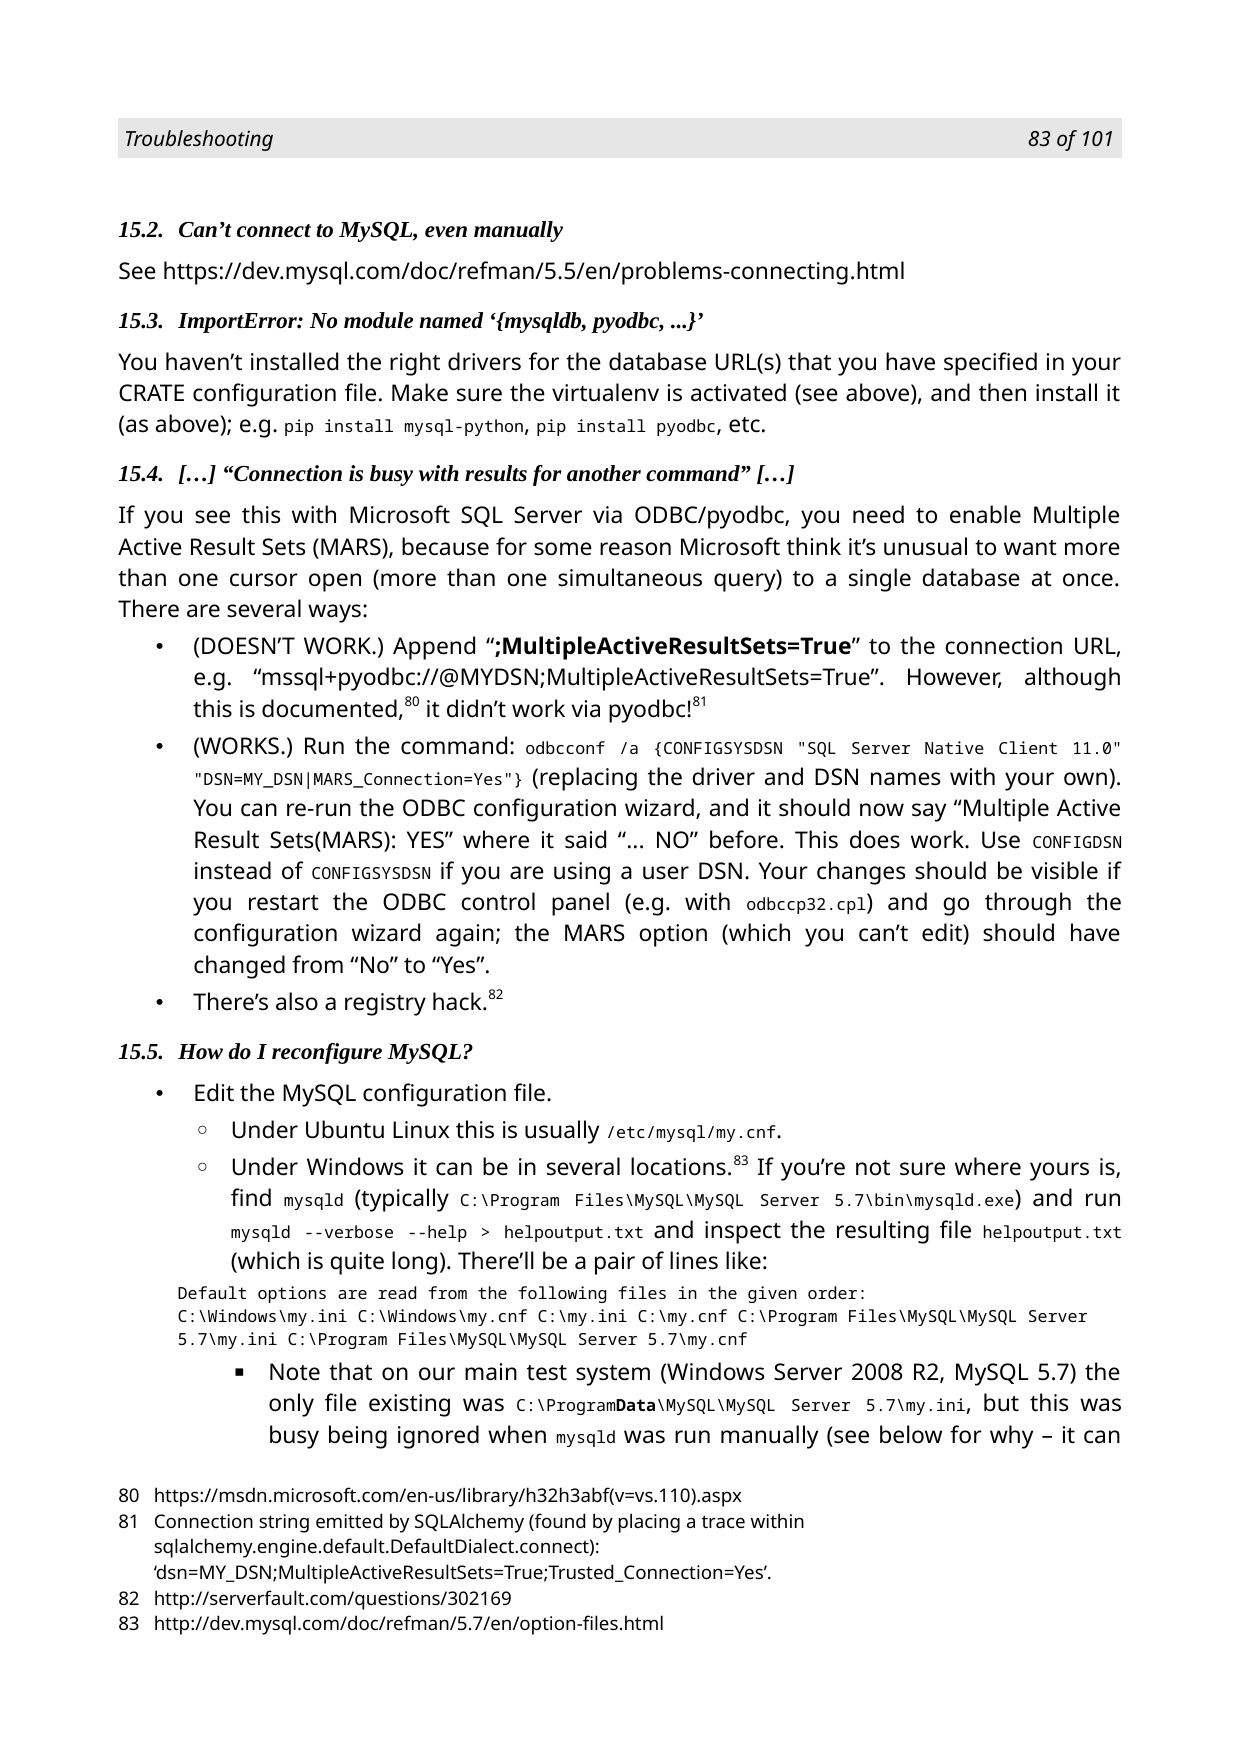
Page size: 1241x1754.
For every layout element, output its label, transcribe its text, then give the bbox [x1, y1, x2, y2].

list https://msdn.microsoft.com/en-us/library/h32h3abf(v=vs.110).aspx [118, 1483, 1122, 1508]
list http://serverfault.com/questions/302169 [118, 1585, 1122, 1610]
subtitle […] “Connection is busy with results for another command” […] [118, 460, 1122, 487]
list Note that on our main test system (Windows Server 2008 R2, MySQL 5.7) the only file existing was C:\ProgramData\MySQL\MySQL Server 5.7\my.ini, but this was busy being ignored when mysqld was run manually (see below for why – it can [231, 1356, 1122, 1450]
list Under Ubuntu Linux this is usually /etc/mysql/my.cnf. [193, 1114, 1122, 1145]
list There’s also a registry hack. [156, 986, 1122, 1017]
subtitle ImportError: No module named ‘{mysqldb, pyodbc, ...}’ [118, 307, 1122, 333]
text Default options are read from the following files in the given order: [177, 1282, 1122, 1305]
list (WORKS.) Run the command: odbcconf /a {CONFIGSYSDSN "SQL Server Native Client 11.0" "DSN=MY_DSN|MARS_Connection=Yes"} (replacing the driver and DSN names with your own). You can re-run the ODBC configuration wizard, and it should now say “Multiple Active Result Sets(MARS): YES” where it said “... NO” before. This does work. Use CONFIGDSN instead of CONFIGSYSDSN if you are using a user DSN. Your changes should be visible if you restart the ODBC control panel (e.g. with odbccp32.cpl) and go through the configuration wizard again; the MARS option (which you can’t edit) should have changed from “No” to “Yes”. [156, 730, 1122, 980]
list http://dev.mysql.com/doc/refman/5.7/en/option-files.html [118, 1610, 1122, 1636]
list (DOESN’T WORK.) Append “;MultipleActiveResultSets=True” to the connection URL, e.g. “mssql+pyodbc://@MYDSN;MultipleActiveResultSets=True”. However, although this is documented, it didn’t work via pyodbc! [156, 630, 1122, 724]
text You haven’t installed the right drivers for the database URL(s) that you have specified in your CRATE configuration file. Make sure the virtualenv is activated (see above), and then install it (as above); e.g. pip install mysql-python, pip install pyodbc, etc. [118, 346, 1122, 439]
list Edit the MySQL configuration file. [156, 1077, 1122, 1108]
text See https://dev.mysql.com/doc/refman/5.5/en/problems-connecting.html [118, 255, 1122, 286]
list Connection string emitted by SQLAlchemy (found by placing a trace within sqlalchemy.engine.default.DefaultDialect.connect): ‘dsn=MY_DSN;MultipleActiveResultSets=True;Trusted_Connection=Yes’. [118, 1508, 1122, 1585]
list Under Windows it can be in several locations. If you’re not sure where yours is, find mysqld (typically C:\Program Files\MySQL\MySQL Server 5.7\bin\mysqld.exe) and run mysqld --verbose --help > helpoutput.txt and inspect the resulting file helpoutput.txt (which is quite long). There’ll be a pair of lines like: [193, 1151, 1122, 1276]
text C:\Windows\my.ini C:\Windows\my.cnf C:\my.ini C:\my.cnf C:\Program Files\MySQL\MySQL Server 5.7\my.ini C:\Program Files\MySQL\MySQL Server 5.7\my.cnf [177, 1305, 1122, 1350]
subtitle Can’t connect to MySQL, even manually [118, 216, 1122, 242]
subtitle How do I reconfigure MySQL? [118, 1038, 1122, 1064]
text If you see this with Microsoft SQL Server via ODBC/pyodbc, you need to enable Multiple Active Result Sets (MARS), because for some reason Microsoft think it’s unusual to want more than one cursor open (more than one simultaneous query) to a single database at once. There are several ways: [118, 499, 1122, 624]
